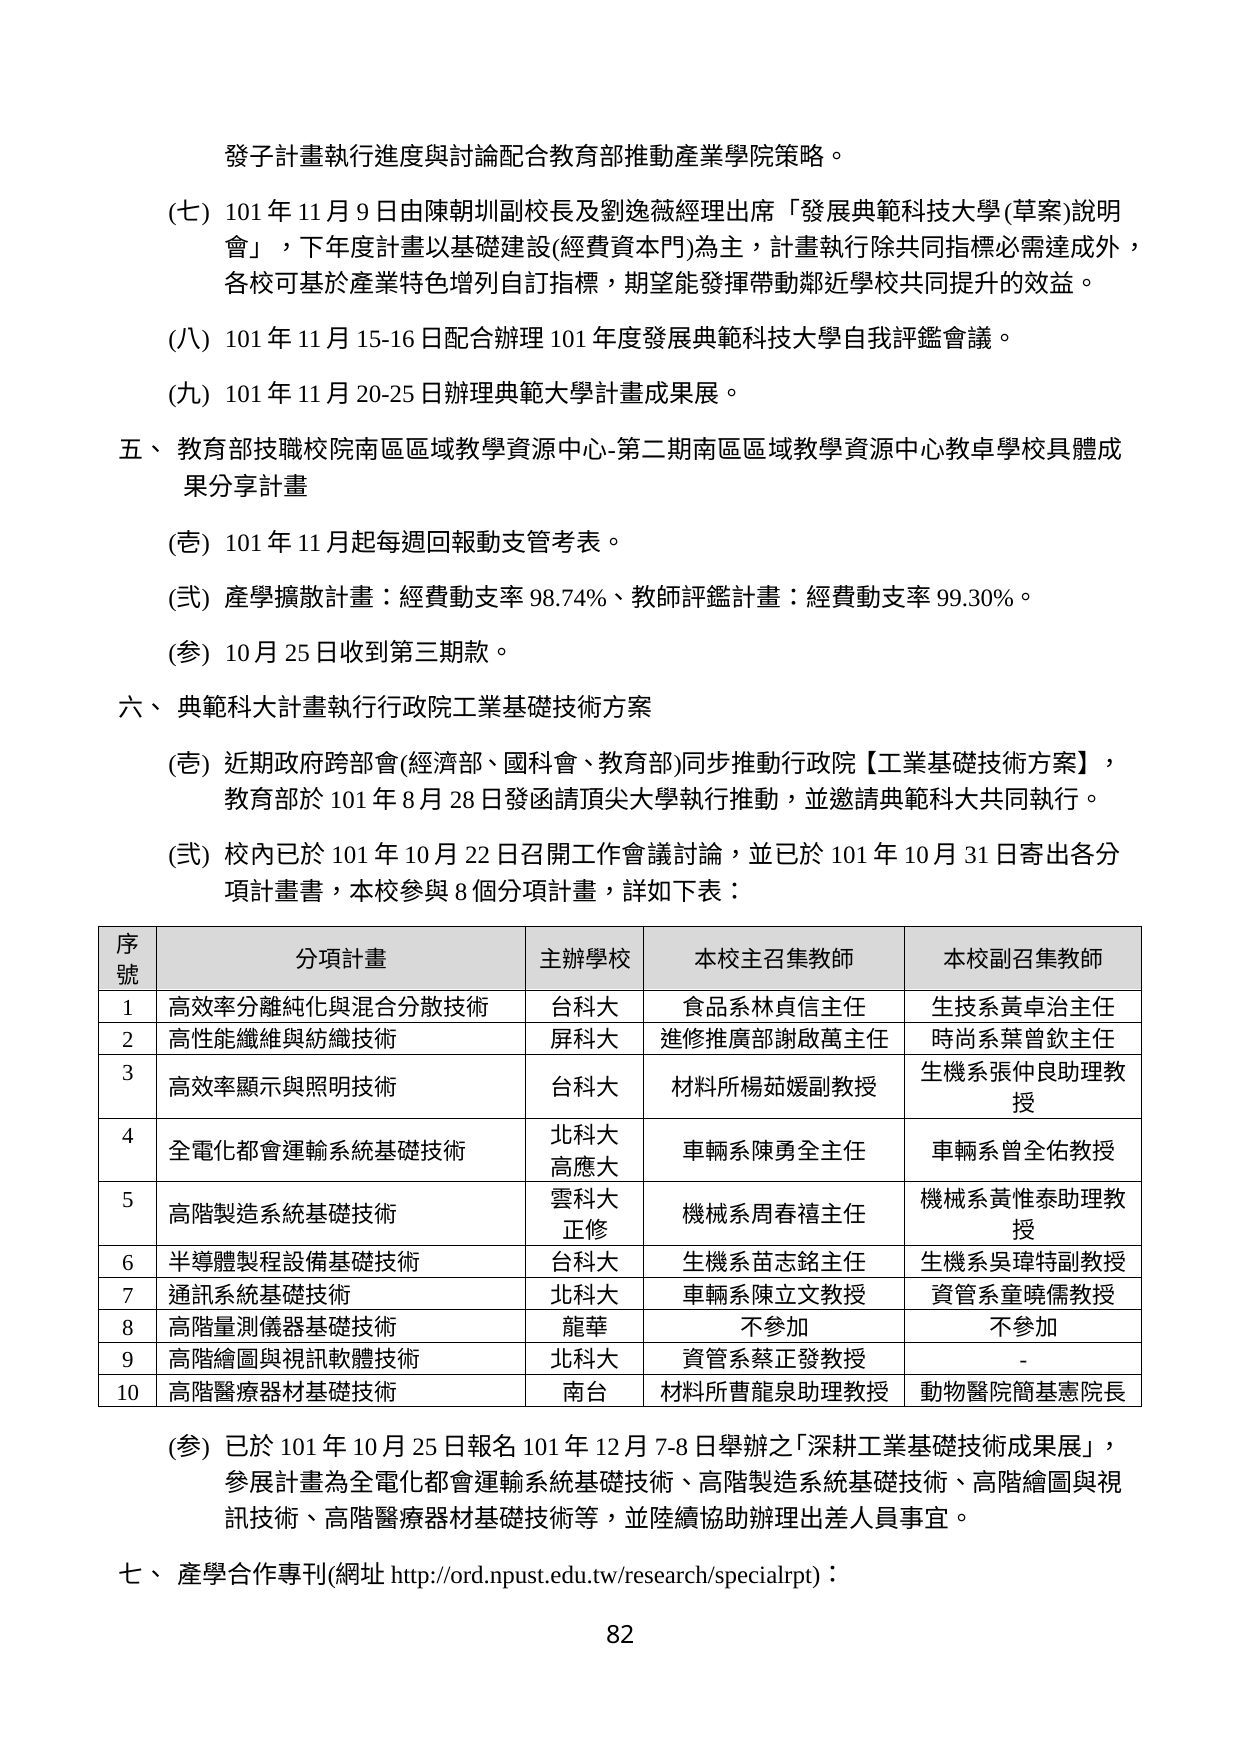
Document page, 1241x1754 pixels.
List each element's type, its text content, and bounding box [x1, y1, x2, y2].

table_cell 5 [99, 1182, 156, 1245]
table_cell 南台 [526, 1375, 643, 1406]
table_cell 時尚系葉曾欽主任 [905, 1023, 1141, 1054]
table_cell 車輛系陳立文教授 [644, 1278, 904, 1309]
table_cell 車輛系曾全佑教授 [905, 1119, 1141, 1181]
list 已於101年10月25日報名101年12月7-8日舉辦之「深耕工業基礎技術成果展」，參展計畫為全電化都會運輸系統基礎技術、高階製造系統基礎技術、高階繪圖與視訊技術、高階醫療器材基礎技術等，並陸續協助辦理出差人員事宜。 [168, 1426, 1122, 1535]
table_cell 台科大 [526, 1055, 643, 1118]
table_cell 生機系張仲良助理教授 [905, 1055, 1141, 1118]
table_cell 不參加 [905, 1310, 1141, 1342]
table_cell 全電化都會運輸系統基礎技術 [157, 1119, 525, 1181]
table_cell 機械系黃惟泰助理教授 [905, 1182, 1141, 1245]
table_cell 高階量測儀器基礎技術 [157, 1310, 525, 1342]
table_cell 8 [99, 1310, 156, 1342]
list 101年11月9日由陳朝圳副校長及劉逸薇經理出席「發展典範科技大學(草案)說明會」，下年度計畫以基礎建設(經費資本門)為主，計畫執行除共同指標必需達成外，各校可基於產業特色增列自訂指標，期望能發揮帶動鄰近學校共同提升的效益。 [168, 191, 1122, 300]
table_cell 高階繪圖與視訊軟體技術 [157, 1343, 525, 1374]
table_cell 食品系林貞信主任 [644, 991, 904, 1022]
table_header 本校副召集教師 [905, 927, 1141, 989]
table_cell 2 [99, 1023, 156, 1054]
table_cell 高效率分離純化與混合分散技術 [157, 991, 525, 1022]
list 101年11月起每週回報動支管考表。 [168, 522, 1122, 558]
table_cell 龍華 [526, 1310, 643, 1342]
table_cell 資管系蔡正發教授 [644, 1343, 904, 1374]
table_cell 生機系苗志銘主任 [644, 1246, 904, 1277]
table_cell 材料所曹龍泉助理教授 [644, 1375, 904, 1406]
table_cell 6 [99, 1246, 156, 1277]
table_cell 高性能纖維與紡織技術 [157, 1023, 525, 1054]
table_cell 雲科大 正修 [526, 1182, 643, 1245]
list 10月25日收到第三期款。 [168, 632, 1122, 668]
list 教育部技職校院南區區域教學資源中心-第二期南區區域教學資源中心教卓學校具體成果分享計畫 [118, 428, 1122, 503]
table_cell 車輛系陳勇全主任 [644, 1119, 904, 1181]
table_header 主辦學校 [526, 927, 643, 989]
table_cell 生技系黃卓治主任 [905, 991, 1141, 1022]
table_cell 不參加 [644, 1310, 904, 1342]
table_cell 台科大 [526, 991, 643, 1022]
table_cell 高階醫療器材基礎技術 [157, 1375, 525, 1406]
table_cell 進修推廣部謝啟萬主任 [644, 1023, 904, 1054]
table_cell 材料所楊茹媛副教授 [644, 1055, 904, 1118]
table_cell 1 [99, 991, 156, 1022]
table_cell 半導體製程設備基礎技術 [157, 1246, 525, 1277]
table_header 序號 [99, 927, 156, 989]
list 產學合作專刊(網址http://ord.npust.edu.tw/research/specialrpt)： [118, 1553, 1122, 1591]
table_cell 屏科大 [526, 1023, 643, 1054]
table_cell 生機系吳瑋特副教授 [905, 1246, 1141, 1277]
table_cell - [905, 1343, 1141, 1374]
list 產學擴散計畫：經費動支率98.74%、教師評鑑計畫：經費動支率99.30%。 [168, 577, 1122, 613]
table_cell 7 [99, 1278, 156, 1309]
table_cell 9 [99, 1343, 156, 1374]
table_header 本校主召集教師 [644, 927, 904, 989]
list 101年11月20-25日辦理典範大學計畫成果展。 [168, 373, 1122, 410]
table_cell 機械系周春禧主任 [644, 1182, 904, 1245]
table_cell 北科大 [526, 1343, 643, 1374]
list 101年11月15-16日配合辦理101年度發展典範科技大學自我評鑑會議。 [168, 318, 1122, 355]
table_header 分項計畫 [157, 927, 525, 989]
table_cell 高效率顯示與照明技術 [157, 1055, 525, 1118]
table_cell 資管系童曉儒教授 [905, 1278, 1141, 1309]
table_cell 3 [99, 1055, 156, 1118]
list 發子計畫執行進度與討論配合教育部推動產業學院策略。 [168, 136, 1122, 172]
table_cell 台科大 [526, 1246, 643, 1277]
table_cell 10 [99, 1375, 156, 1406]
list 校內已於101年10月22日召開工作會議討論，並已於101年10月31日寄出各分項計畫書，本校參與8個分項計畫，詳如下表： [168, 835, 1122, 907]
table_cell 通訊系統基礎技術 [157, 1278, 525, 1309]
table_cell 北科大 [526, 1278, 643, 1309]
table_cell 高階製造系統基礎技術 [157, 1182, 525, 1245]
table_cell 4 [99, 1119, 156, 1181]
table_cell 北科大 高應大 [526, 1119, 643, 1181]
list 近期政府跨部會(經濟部、國科會、教育部)同步推動行政院【工業基礎技術方案】，教育部於101年8月28日發函請頂尖大學執行推動，並邀請典範科大共同執行。 [168, 743, 1122, 816]
list 典範科大計畫執行行政院工業基礎技術方案 [118, 687, 1122, 725]
table_cell 動物醫院簡基憲院長 [905, 1375, 1141, 1406]
